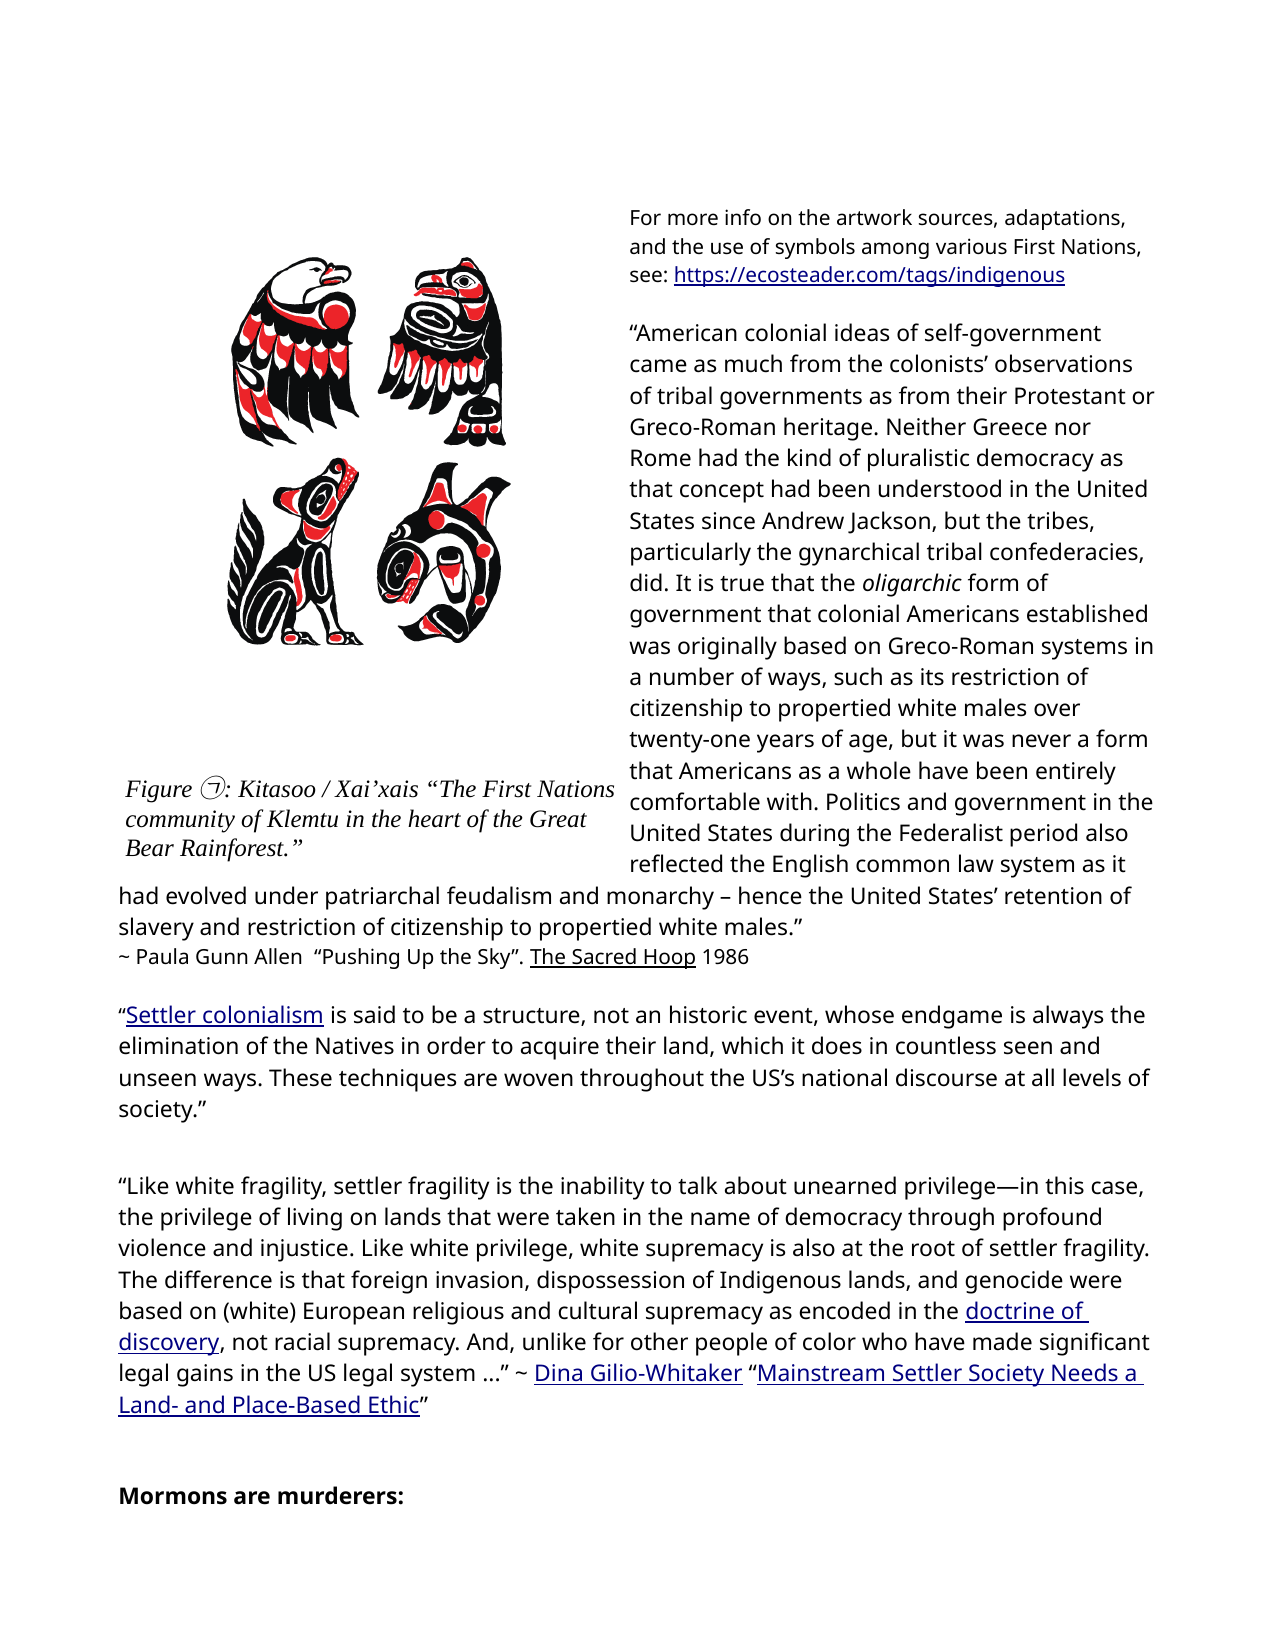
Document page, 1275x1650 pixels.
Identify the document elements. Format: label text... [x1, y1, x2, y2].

text “Like white fragility, settler fragility is the inability to talk about unearned privilege—in this case, the privilege of living on lands that were taken in the name of democracy through profound violence and injustice. Like white privilege, white supremacy is also at the root of settler fragility. The difference is that foreign invasion, dispossession of Indigenous lands, and genocide were based on (white) European religious and cultural supremacy as encoded in the doctrine of discovery, not racial supremacy. And, unlike for other people of color who have made significant legal gains in the US legal system ...” ~ Dina Gilio-Whitaker “Mainstream Settler Society Needs a Land- and Place-Based Ethic” [118, 1170, 1157, 1420]
picture [125, 206, 599, 677]
text Figure ㉠: Kitasoo / Xai’xais “The First Nations community of Klemtu in the heart of the Great Bear Rainforest.” [125, 677, 629, 862]
text For more info on the artwork sources, adaptations, and the use of symbols among various First Nations, see: https://ecosteader.com/tags/indigenous [629, 203, 1157, 289]
text Mormons are murderers: [118, 1480, 1157, 1511]
text ~ Paula Gunn Allen “Pushing Up the Sky”. The Sacred Hoop 1986 [118, 942, 1157, 971]
text “American colonial ideas of self-government came as much from the colonists’ observations of tribal governments as from their Protestant or Greco-Roman heritage. Neither Greece nor Rome had the kind of pluralistic democracy as that concept had been understood in the United States since Andrew Jackson, but the tribes, particularly the gynarchical tribal confederacies, did. It is true that the oligarchic form of government that colonial Americans established was originally based on Greco-Roman systems in a number of ways, such as its restriction of citizenship to propertied white males over twenty-one years of age, but it was never a form that Americans as a whole have been entirely comfortable with. Politics and government in the United States during the Federalist period also reflected the English common law system as it had evolved under patriarchal feudalism and monarchy – hence the United States’ retention of slavery and restriction of citizenship to propertied white males.” [118, 317, 1157, 942]
text “Settler colonialism is said to be a structure, not an historic event, whose endgame is always the elimination of the Natives in order to acquire their land, which it does in countless seen and unseen ways. These techniques are woven throughout the US’s national discourse at all levels of society.” [118, 999, 1157, 1124]
